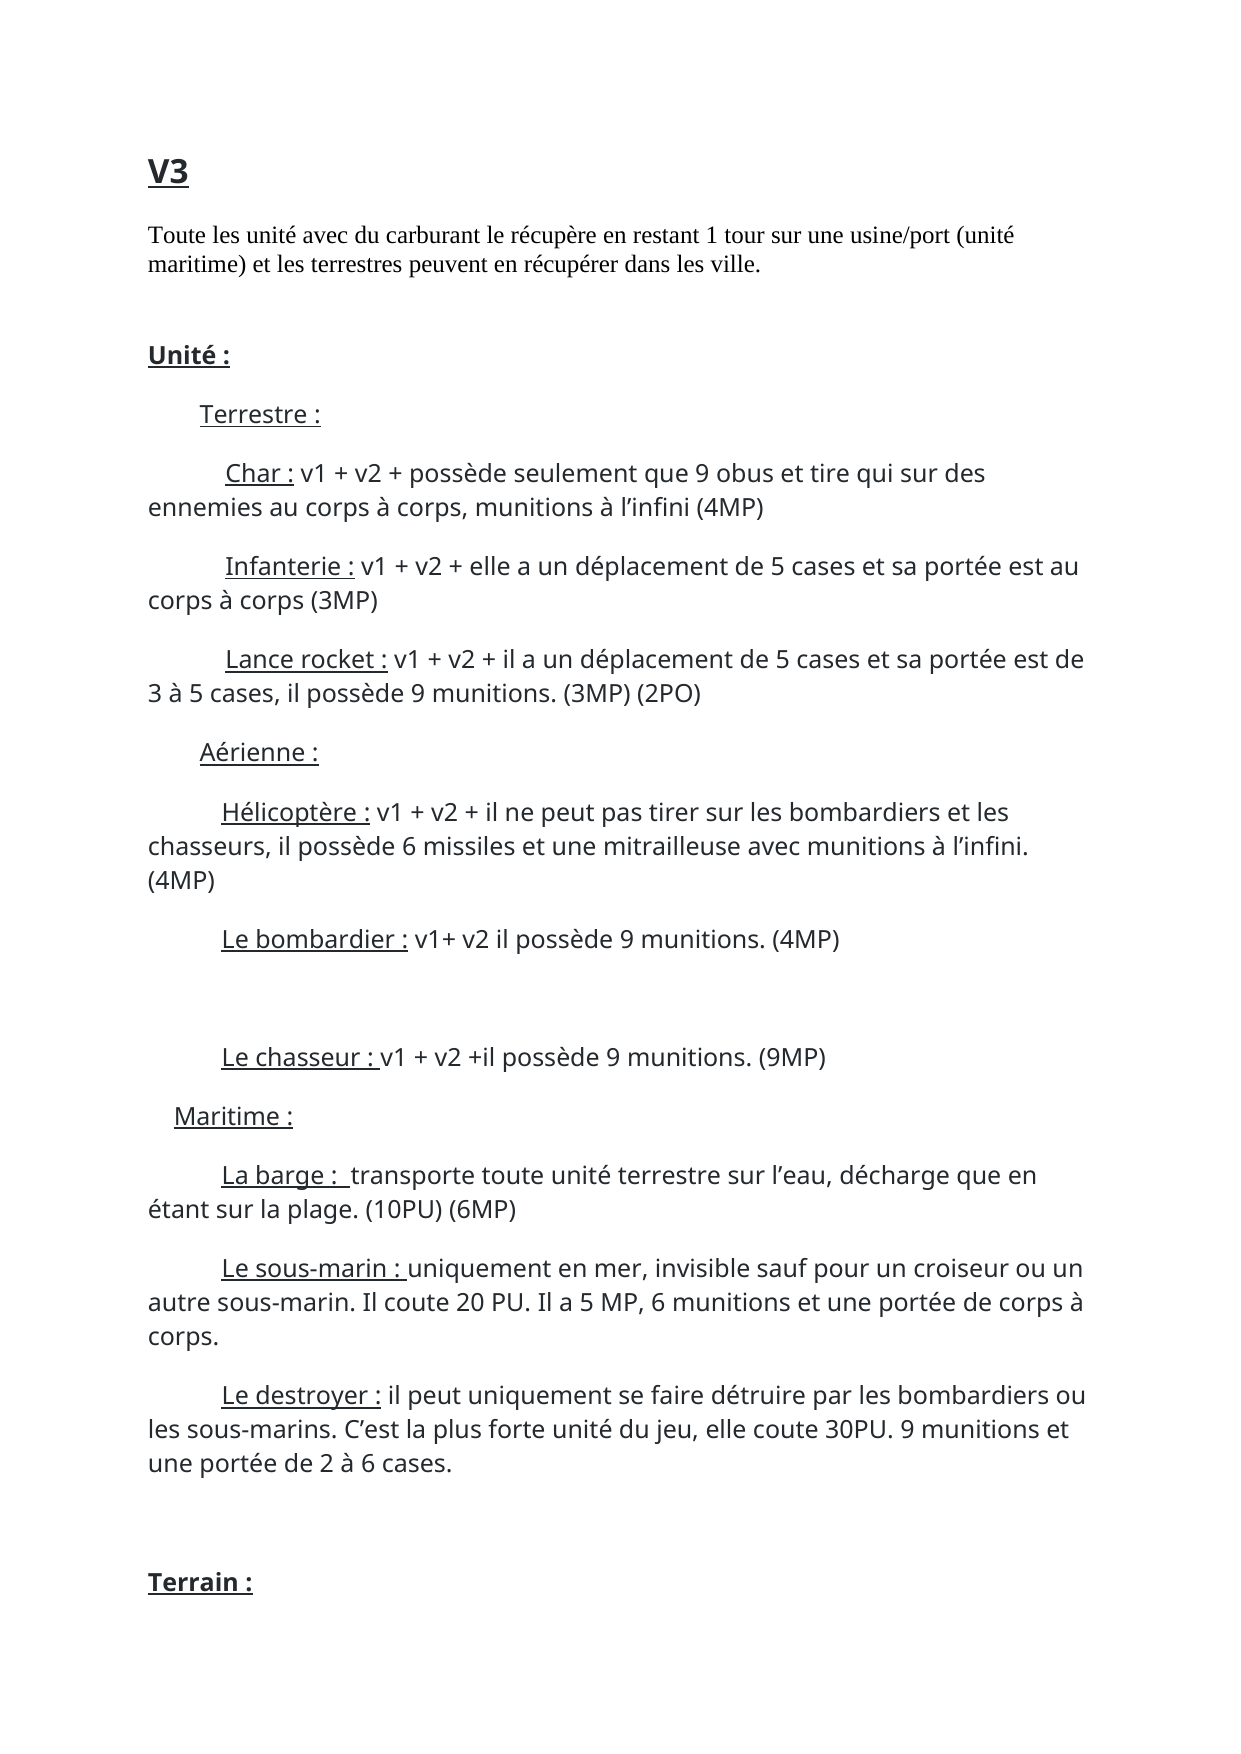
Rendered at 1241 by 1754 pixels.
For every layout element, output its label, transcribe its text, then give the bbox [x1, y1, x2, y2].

text Toute les unité avec du carburant le récupère en restant 1 tour sur une usine/port (unité maritime) et les terrestres peuvent en récupérer dans les ville. [148, 220, 1093, 278]
text Terrain : [148, 1564, 1093, 1598]
text Hélicoptère : v1 + v2 + il ne peut pas tirer sur les bombardiers et les chasseurs, il possède 6 missiles et une mitrailleuse avec munitions à l’infini. (4MP) [148, 794, 1093, 896]
text Maritime : [148, 1098, 1093, 1133]
text Terrestre : [148, 397, 1093, 431]
text Le chasseur : v1 + v2 +il possède 9 munitions. (9MP) [148, 1039, 1093, 1073]
text Lance rocket : v1 + v2 + il a un déplacement de 5 cases et sa portée est de 3 à 5 cases, il possède 9 munitions. (3MP) (2PO) [148, 642, 1093, 710]
text Char : v1 + v2 + possède seulement que 9 obus et tire qui sur des ennemies au corps à corps, munitions à l’infini (4MP) [148, 456, 1093, 524]
text Unité : [148, 338, 1093, 372]
text Le destroyer : il peut uniquement se faire détruire par les bombardiers ou les sous-marins. C’est la plus forte unité du jeu, elle coute 30PU. 9 munitions et une portée de 2 à 6 cases. [148, 1378, 1093, 1480]
text Aérienne : [148, 735, 1093, 769]
text Infanterie : v1 + v2 + elle a un déplacement de 5 cases et sa portée est au corps à corps (3MP) [148, 549, 1093, 617]
text Le sous-marin : uniquement en mer, invisible sauf pour un croiseur ou un autre sous-marin. Il coute 20 PU. Il a 5 MP, 6 munitions et une portée de corps à corps. [148, 1251, 1093, 1353]
text V3 [148, 148, 1093, 193]
text La barge : transporte toute unité terrestre sur l’eau, décharge que en étant sur la plage. (10PU) (6MP) [148, 1158, 1093, 1226]
text Le bombardier : v1+ v2 il possède 9 munitions. (4MP) [148, 921, 1093, 955]
